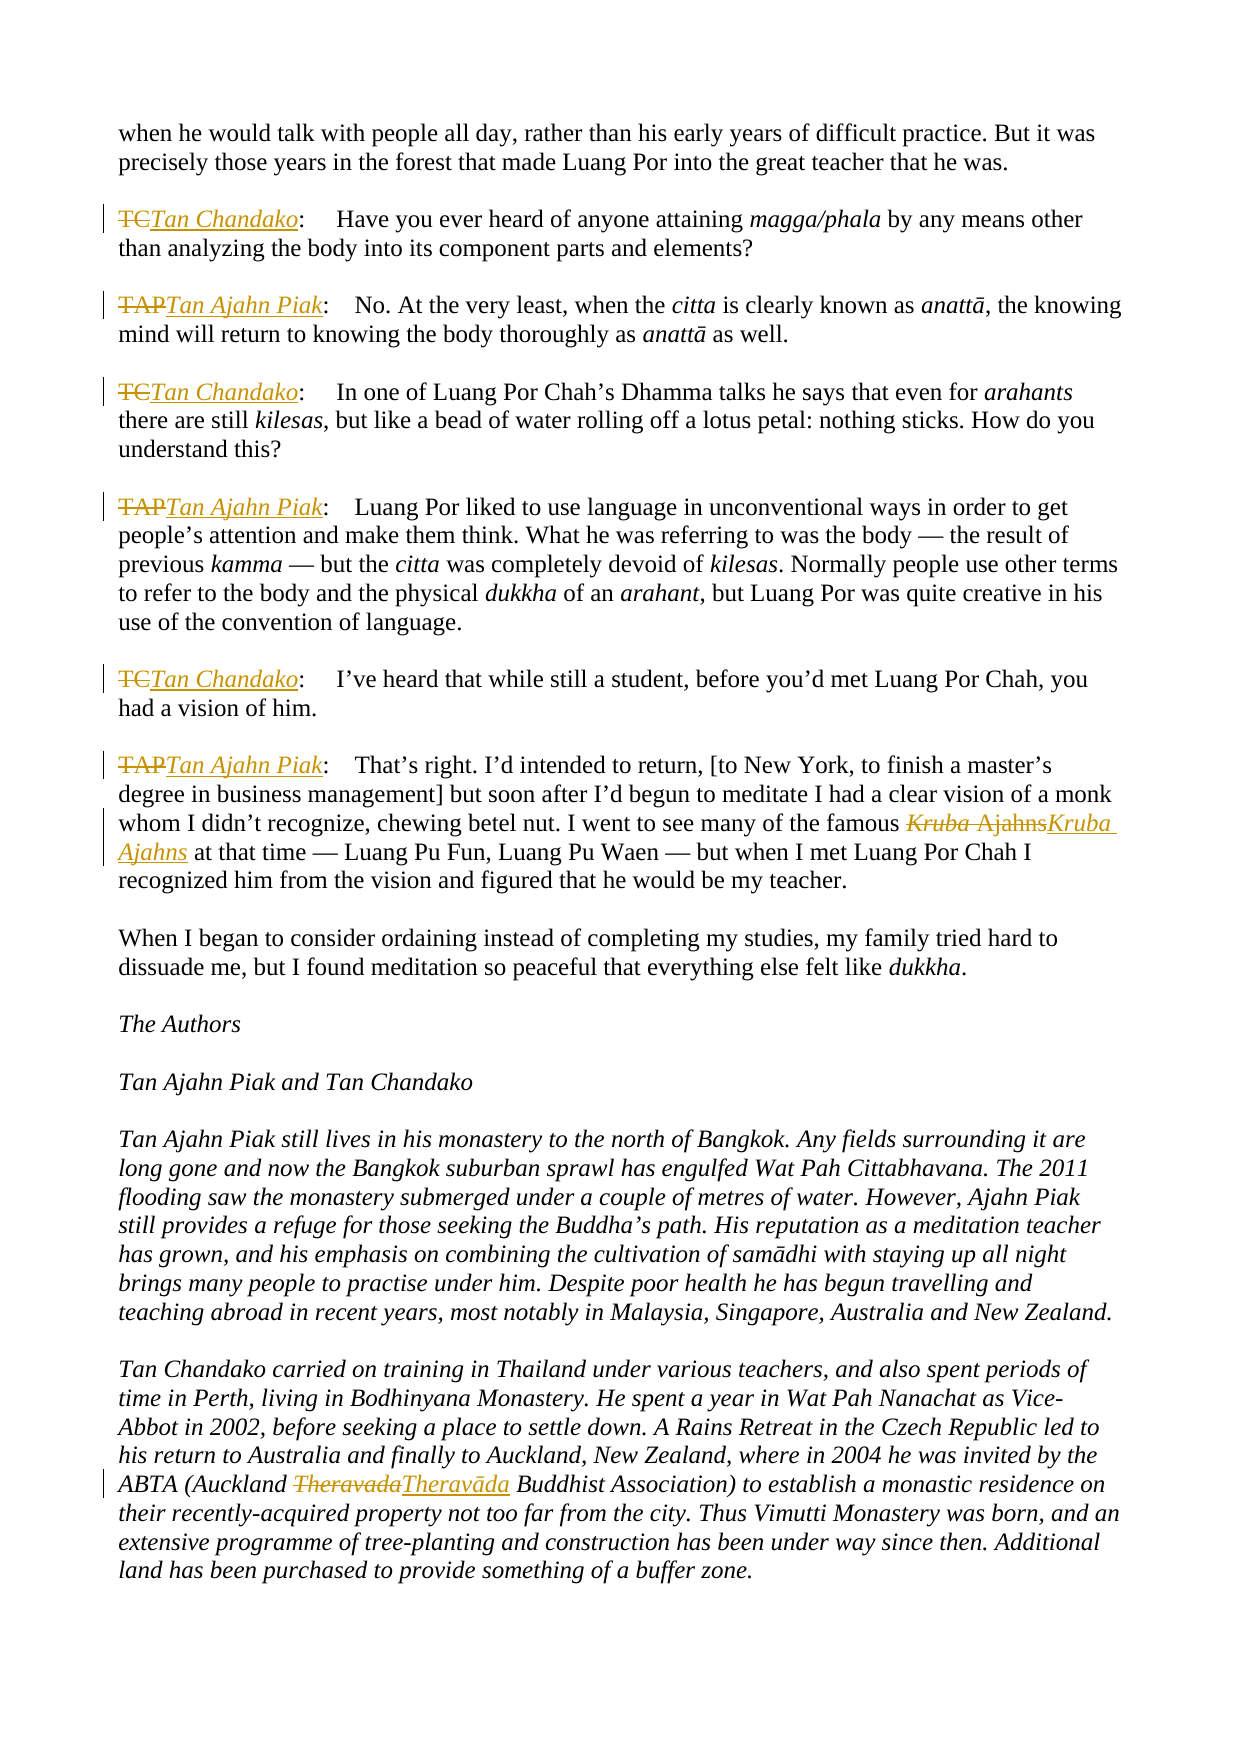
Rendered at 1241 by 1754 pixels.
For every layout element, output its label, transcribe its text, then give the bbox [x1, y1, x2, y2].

text Tan Ajahn Piak still lives in his monastery to the north of Bangkok. Any fields surrounding it are long gone and now the Bangkok suburban sprawl has engulfed Wat Pah Cittabhavana. The 2011 flooding saw the monastery submerged under a couple of metres of water. However, Ajahn Piak still provides a refuge for those seeking the Buddha’s path. His reputation as a meditation teacher has grown, and his emphasis on combining the cultivation of samādhi with staying up all night brings many people to practise under him. Despite poor health he has begun travelling and teaching abroad in recent years, most notably in Malaysia, Singapore, Australia and New Zealand. [118, 1124, 1122, 1326]
text when he would talk with people all day, rather than his early years of difficult practice. But it was precisely those years in the forest that made Luang Por into the great teacher that he was. [118, 118, 1122, 176]
text Tan Chandako: In one of Luang Por Chah’s Dhamma talks he says that even for arahants there are still kilesas, but like a bead of water rolling off a lotus petal: nothing sticks. How do you understand this? [118, 377, 1122, 463]
text Tan Ajahn Piak and Tan Chandako [118, 1067, 1122, 1096]
text ﻿ [118, 981, 1122, 1009]
text Tan Chandako: Have you ever heard of anyone attaining magga/phala by any means other than analyzing the body into its component parts and elements? [118, 204, 1122, 262]
text Tan Ajahn Piak: Luang Por liked to use language in unconventional ways in order to get people’s attention and make them think. What he was referring to was the body — the result of previous kamma — but the citta was completely devoid of kilesas. Normally people use other terms to refer to the body and the physical dukkha of an arahant, but Luang Por was quite creative in his use of the convention of language. [118, 492, 1122, 636]
text Tan Ajahn Piak: That’s right. I’d intended to return, [to New York, to finish a master’s degree in business management] but soon after I’d begun to meditate I had a clear vision of a monk whom I didn’t recognize, chewing betel nut. I went to see many of the famous Kruba Ajahns‎‎ at that time — Luang Pu Fun, Luang Pu Waen — but when I met Luang Por Chah I recognized him from the vision and figured that he would be my teacher. [118, 751, 1122, 894]
text When I began to consider ordaining instead of completing my studies, my family tried hard to dissuade me, but I found meditation so peaceful that everything else felt like dukkha. [118, 923, 1122, 981]
text Tan Chandako carried on training in Thailand under various teachers, and also spent periods of time in Perth, living in Bodhinyana Monastery. He spent a year in Wat Pah Nanachat as Vice-Abbot in 2002, before seeking a place to settle down. A Rains Retreat in the Czech Republic led to his return to Australia and finally to Auckland, New Zealand, where in 2004 he was invited by the ABTA (Auckland Theravāda‎ Buddhist Association) to establish a monastic residence on their recently-acquired property not too far from the city. Thus Vimutti Monastery was born, and an extensive programme of tree-planting and construction has been under way since then. Additional land has been purchased to provide something of a buffer zone. [118, 1354, 1122, 1584]
text The Authors [118, 1009, 1122, 1038]
text Tan Chandako: I’ve heard that while still a student, before you’d met Luang Por Chah, you had a vision of him. [118, 664, 1122, 722]
text Tan Ajahn Piak: No. At the very least, when the citta is clearly known as anattā, the knowing mind will return to knowing the body thoroughly as anattā as well. [118, 291, 1122, 348]
